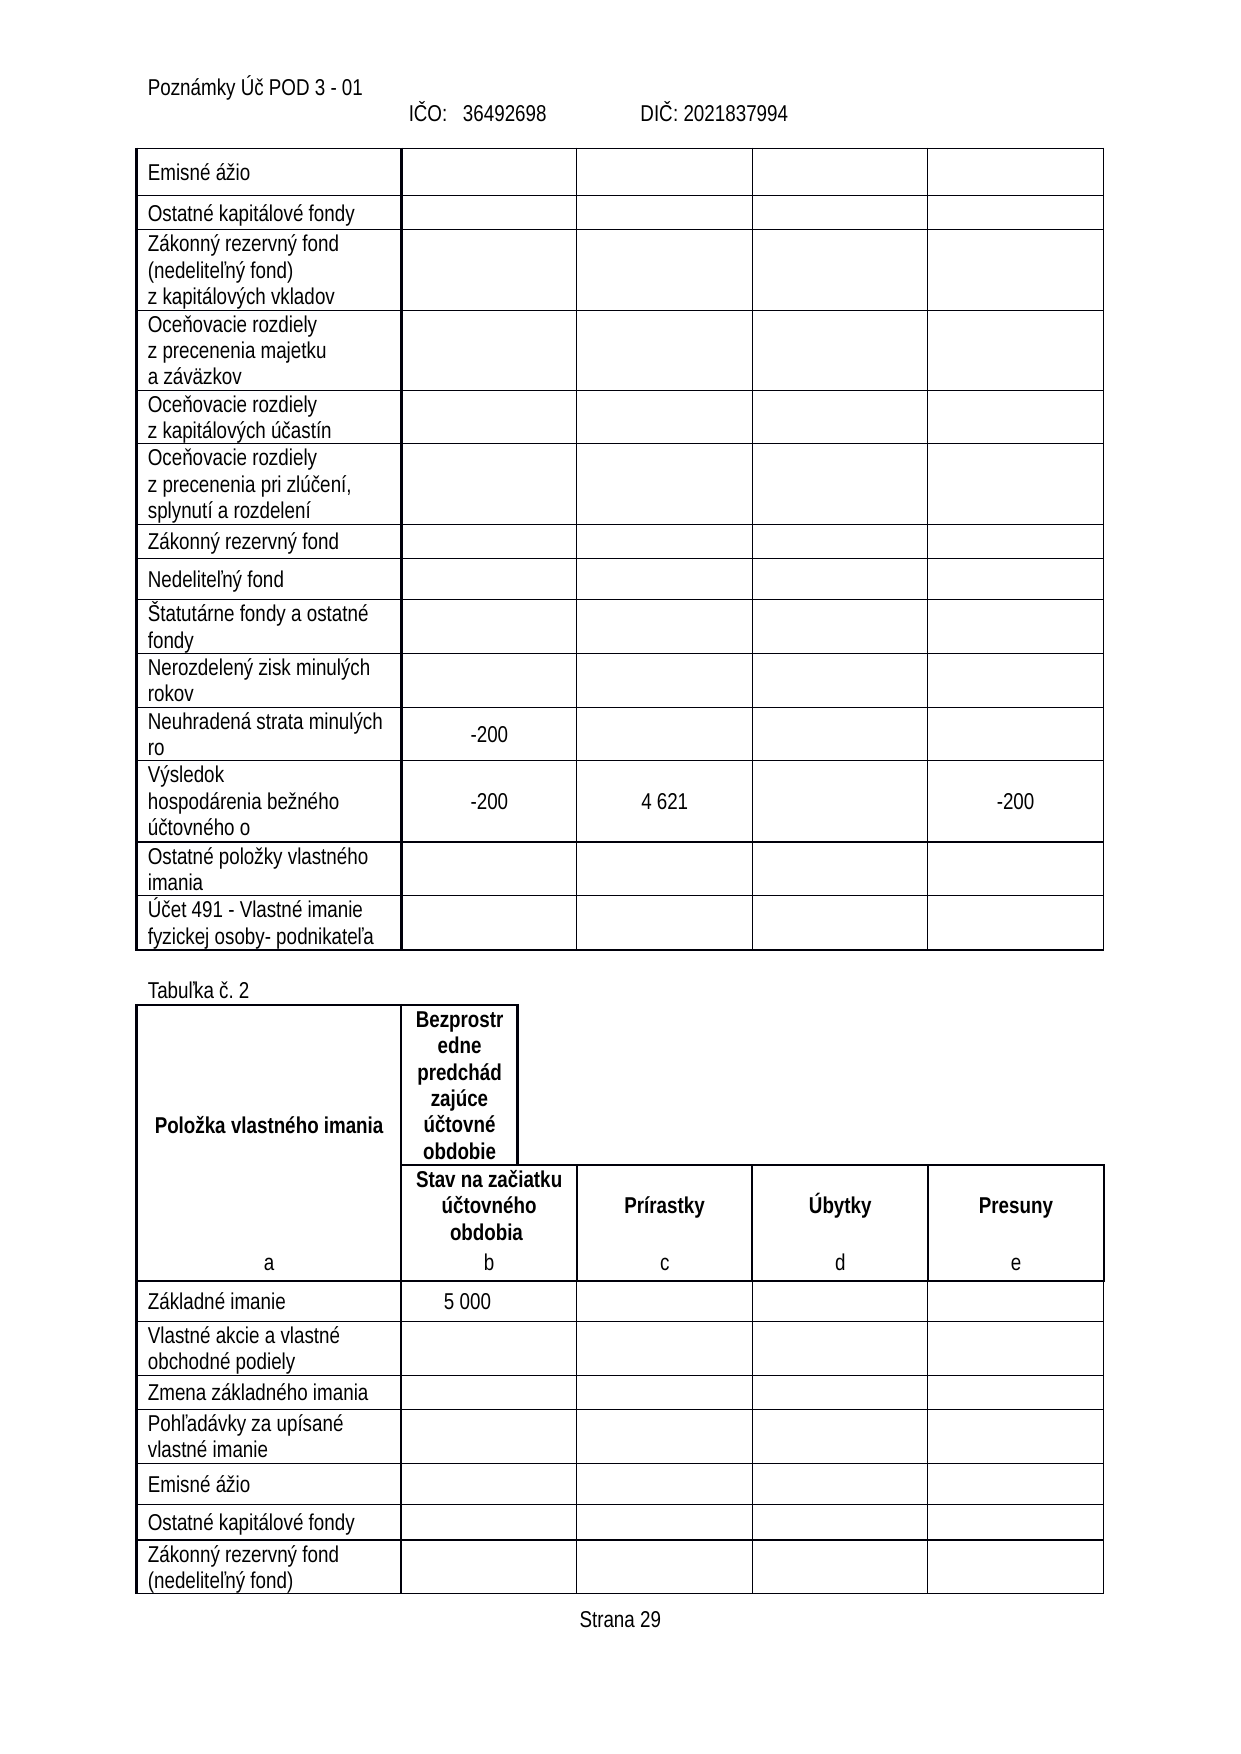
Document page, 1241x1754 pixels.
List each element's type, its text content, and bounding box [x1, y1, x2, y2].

table_cell [403, 230, 576, 309]
table_cell Úbytky [753, 1166, 927, 1245]
table_cell [928, 391, 1103, 443]
table_cell [753, 896, 927, 949]
table_cell [753, 761, 927, 841]
table_cell -200 [403, 708, 576, 760]
table_cell [928, 149, 1103, 195]
table_cell Presuny [929, 1166, 1103, 1245]
table_cell Neuhradená strata minulých ro [138, 708, 400, 760]
table_cell Zákonný rezervný fond [138, 525, 400, 558]
table_cell -200 [928, 761, 1103, 841]
table_cell [577, 843, 752, 895]
table_cell [577, 708, 752, 760]
table_cell [403, 843, 576, 895]
table_cell Základné imanie [138, 1282, 400, 1321]
table_cell [928, 843, 1103, 895]
table_cell Oceňovacie rozdiely z kapitálových účastín [138, 391, 400, 443]
table_cell [577, 196, 752, 229]
table_cell Emisné ážio [138, 149, 400, 195]
table_cell [928, 559, 1103, 599]
table_cell [403, 896, 576, 949]
table_cell [577, 1376, 752, 1409]
table_cell b [402, 1245, 576, 1279]
table_cell [577, 391, 752, 443]
table_cell [928, 708, 1103, 760]
table_cell [577, 654, 752, 707]
table_cell Ostatné kapitálové fondy [138, 1505, 400, 1538]
table_cell [928, 230, 1103, 309]
table_cell [402, 1322, 576, 1375]
table_cell Nerozdelený zisk minulých rokov [138, 654, 400, 707]
table_cell [753, 196, 927, 229]
table_cell -200 [403, 761, 576, 841]
table_cell [402, 1376, 576, 1409]
table_cell [928, 1282, 1103, 1321]
table_cell [753, 600, 927, 653]
table_cell [753, 1376, 927, 1409]
table_cell [403, 525, 576, 558]
table_cell [928, 600, 1103, 653]
table_cell [577, 896, 752, 949]
table_cell [753, 391, 927, 443]
text Tabuľka č. 2 [148, 977, 1092, 1004]
table_cell [402, 1410, 576, 1463]
table_cell [577, 1322, 752, 1375]
table_cell [577, 559, 752, 599]
table_cell [753, 559, 927, 599]
table_cell [753, 1322, 927, 1375]
table_cell [928, 1505, 1103, 1538]
table_cell [403, 600, 576, 653]
table_cell [753, 525, 927, 558]
table_cell [403, 559, 576, 599]
table_cell Zmena základného imania [138, 1376, 400, 1409]
table_cell [753, 1282, 927, 1321]
table_cell [577, 525, 752, 558]
table_cell Prírastky [578, 1166, 751, 1245]
table_cell Ostatné položky vlastného imania [138, 843, 400, 895]
table_cell [753, 1410, 927, 1463]
table_cell [753, 654, 927, 707]
table_cell c [578, 1245, 751, 1279]
table_header Bezprostredne predchádzajúce účtovné obdobie [402, 1006, 516, 1164]
table_cell [928, 1376, 1103, 1409]
table_cell [928, 654, 1103, 707]
table_cell Nedeliteľný fond [138, 559, 400, 599]
table_cell 4 621 [577, 761, 752, 841]
table_cell [753, 149, 927, 195]
table_cell [753, 444, 927, 523]
table_cell [753, 1464, 927, 1504]
table_cell [753, 311, 927, 389]
table_cell [928, 896, 1103, 949]
table_cell Ostatné kapitálové fondy [138, 196, 400, 229]
table_cell [753, 708, 927, 760]
table_cell Vlastné akcie a vlastné obchodné podiely [138, 1322, 400, 1375]
table_cell Zákonný rezervný fond (nedeliteľný fond) z kapitálových vkladov [138, 230, 400, 309]
table_cell Stav na začiatku účtovného obdobia [402, 1166, 576, 1245]
table_cell Oceňovacie rozdiely z precenenia pri zlúčení, splynutí a rozdelení [138, 444, 400, 523]
table_cell [577, 1505, 752, 1538]
table_cell d [753, 1245, 927, 1279]
table_header [519, 1004, 1104, 1164]
table_cell [577, 1464, 752, 1504]
table_cell [928, 1410, 1103, 1463]
table_cell Oceňovacie rozdiely z precenenia majetku a záväzkov [138, 311, 400, 389]
table_cell [928, 1464, 1103, 1504]
table_cell [403, 391, 576, 443]
table_cell Účet 491 - Vlastné imanie fyzickej osoby- podnikateľa [138, 896, 400, 949]
table_cell [577, 230, 752, 309]
table_cell [403, 654, 576, 707]
table_cell [403, 311, 576, 389]
table_cell [577, 600, 752, 653]
table_cell [577, 149, 752, 195]
table_cell Emisné ážio [138, 1464, 400, 1504]
table_cell Pohľadávky za upísané vlastné imanie [138, 1410, 400, 1463]
table_cell Štatutárne fondy a ostatné fondy [138, 600, 400, 653]
table_cell [928, 1322, 1103, 1375]
table_cell [577, 311, 752, 389]
table_cell [403, 196, 576, 229]
table_cell [928, 444, 1103, 523]
table_cell [928, 1541, 1103, 1593]
table_cell [753, 843, 927, 895]
table_cell a [138, 1245, 400, 1279]
table_cell [928, 311, 1103, 389]
table_cell [402, 1464, 576, 1504]
table_cell [402, 1541, 576, 1593]
table_cell [753, 1541, 927, 1593]
table_cell [403, 444, 576, 523]
table_cell [753, 230, 927, 309]
table_cell [928, 196, 1103, 229]
table_cell [753, 1505, 927, 1538]
table_cell [402, 1505, 576, 1538]
table_cell [577, 1282, 752, 1321]
table_cell [403, 149, 576, 195]
table_cell e [929, 1245, 1103, 1279]
table_header Položka vlastného imania [138, 1006, 400, 1245]
table_cell [928, 525, 1103, 558]
table_cell [577, 1410, 752, 1463]
table_cell 5 000 [402, 1282, 576, 1321]
table_cell Výsledok hospodárenia bežného účtovného o [138, 761, 400, 841]
table_cell [577, 1541, 752, 1593]
table_cell [577, 444, 752, 523]
table_cell Zákonný rezervný fond (nedeliteľný fond) [138, 1541, 400, 1593]
